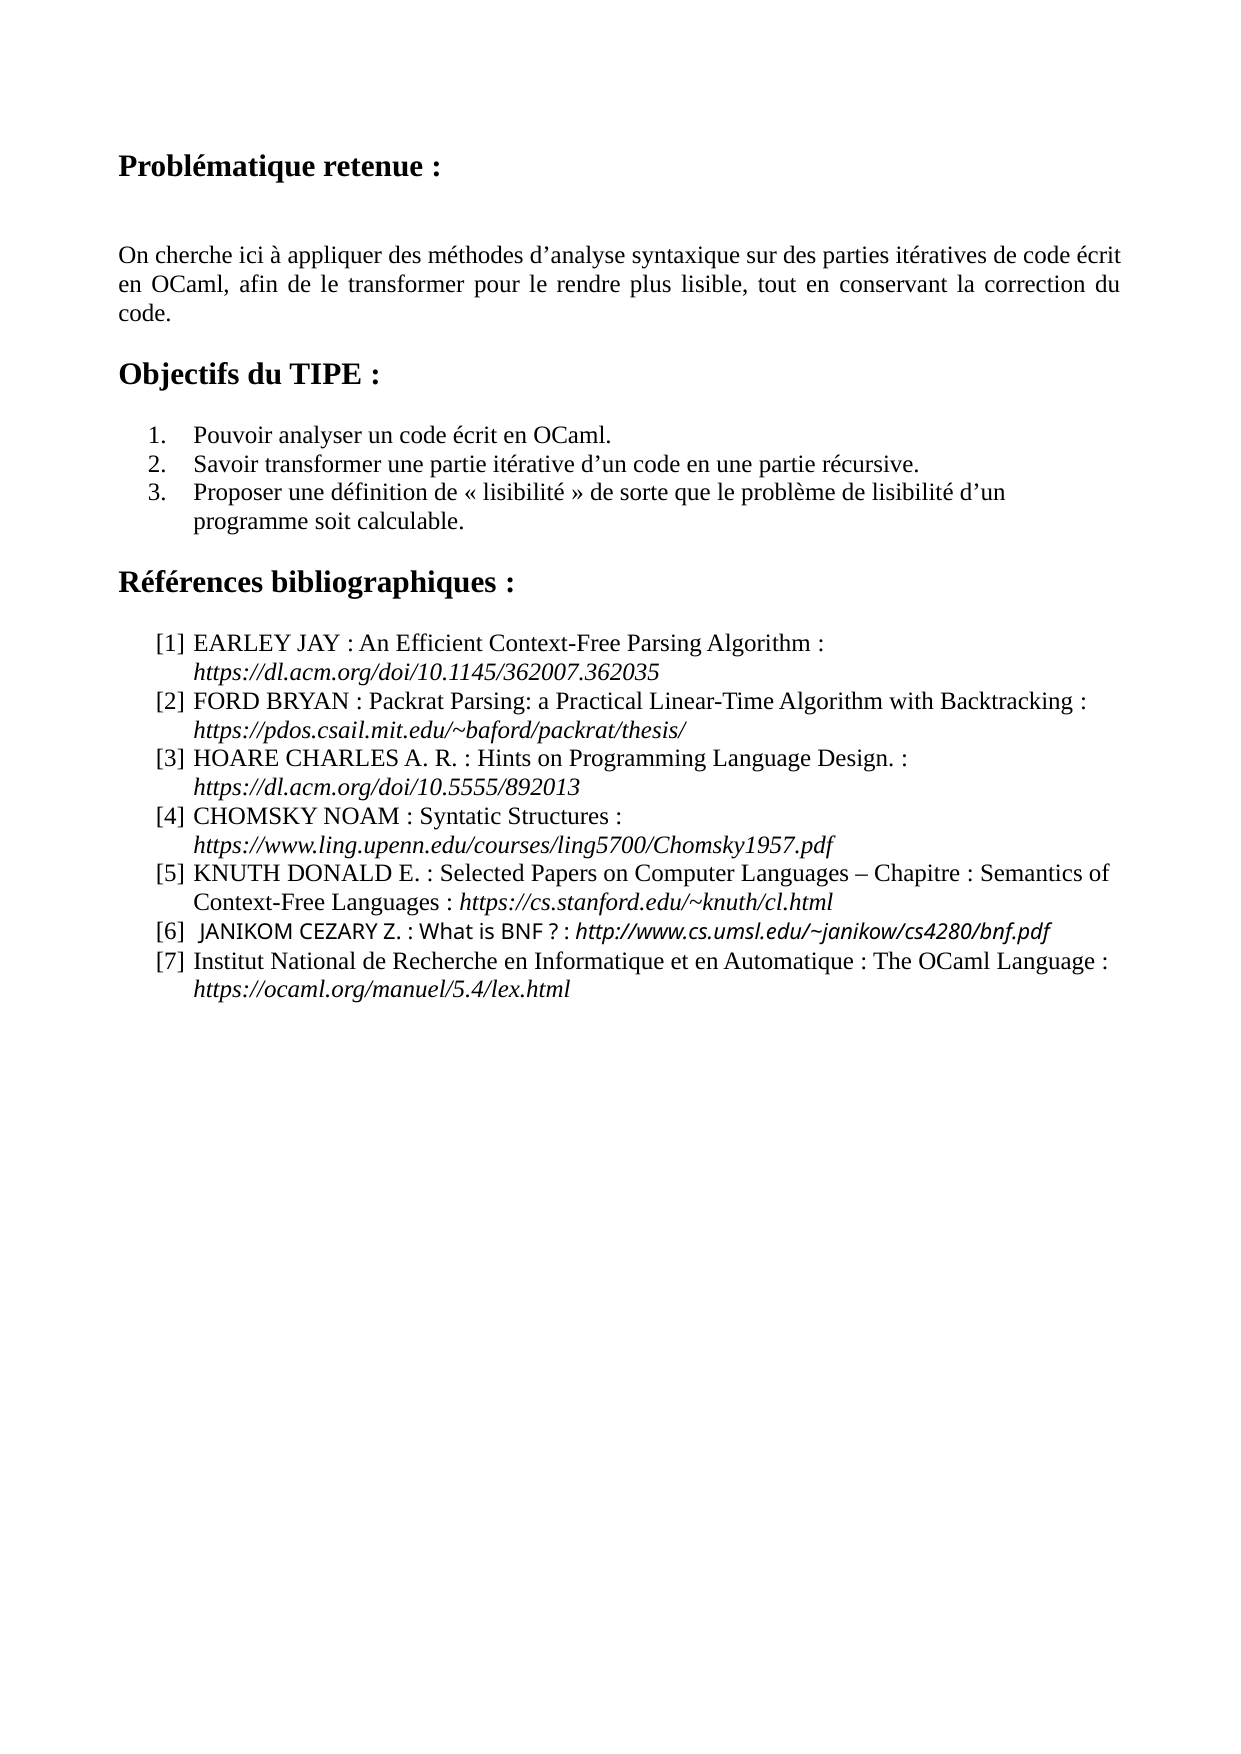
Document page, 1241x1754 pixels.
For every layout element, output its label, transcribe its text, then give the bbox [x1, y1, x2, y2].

list Institut National de Recherche en Informatique et en Automatique : The OCaml Language : https://ocaml.org/manuel/5.4/lex.html [156, 946, 1122, 1003]
list Proposer une définition de « lisibilité » de sorte que le problème de lisibilité d’un programme soit calculable. [148, 477, 1122, 535]
list FORD BRYAN : Packrat Parsing: a Practical Linear-Time Algorithm with Backtracking : https://pdos.csail.mit.edu/~baford/packrat/thesis/ [156, 686, 1122, 743]
list JANIKOM CEZARY Z. : What is BNF ? : http://www.cs.umsl.edu/~janikow/cs4280/bnf.pdf [156, 916, 1122, 946]
list CHOMSKY NOAM : Syntatic Structures : https://www.ling.upenn.edu/courses/ling5700/Chomsky1957.pdf [156, 801, 1122, 858]
list Pouvoir analyser un code écrit en OCaml. [148, 420, 1122, 449]
list HOARE CHARLES A. R. : Hints on Programming Language Design. : https://dl.acm.org/doi/10.5555/892013 [156, 743, 1122, 801]
list Savoir transformer une partie itérative d’un code en une partie récursive. [148, 449, 1122, 477]
text Objectifs du TIPE : [118, 355, 1122, 391]
text Problématique retenue : [118, 147, 1122, 183]
list KNUTH DONALD E. : Selected Papers on Computer Languages – Chapitre : Semantics of Context-Free Languages : https://cs.stanford.edu/~knuth/cl.html [156, 858, 1122, 916]
list EARLEY JAY : An Efficient Context-Free Parsing Algorithm : https://dl.acm.org/doi/10.1145/362007.362035 [156, 628, 1122, 686]
text On cherche ici à appliquer des méthodes d’analyse syntaxique sur des parties itératives de code écrit en OCaml, afin de le transformer pour le rendre plus lisible, tout en conservant la correction du code. [118, 240, 1122, 327]
text Références bibliographiques : [118, 564, 1122, 600]
